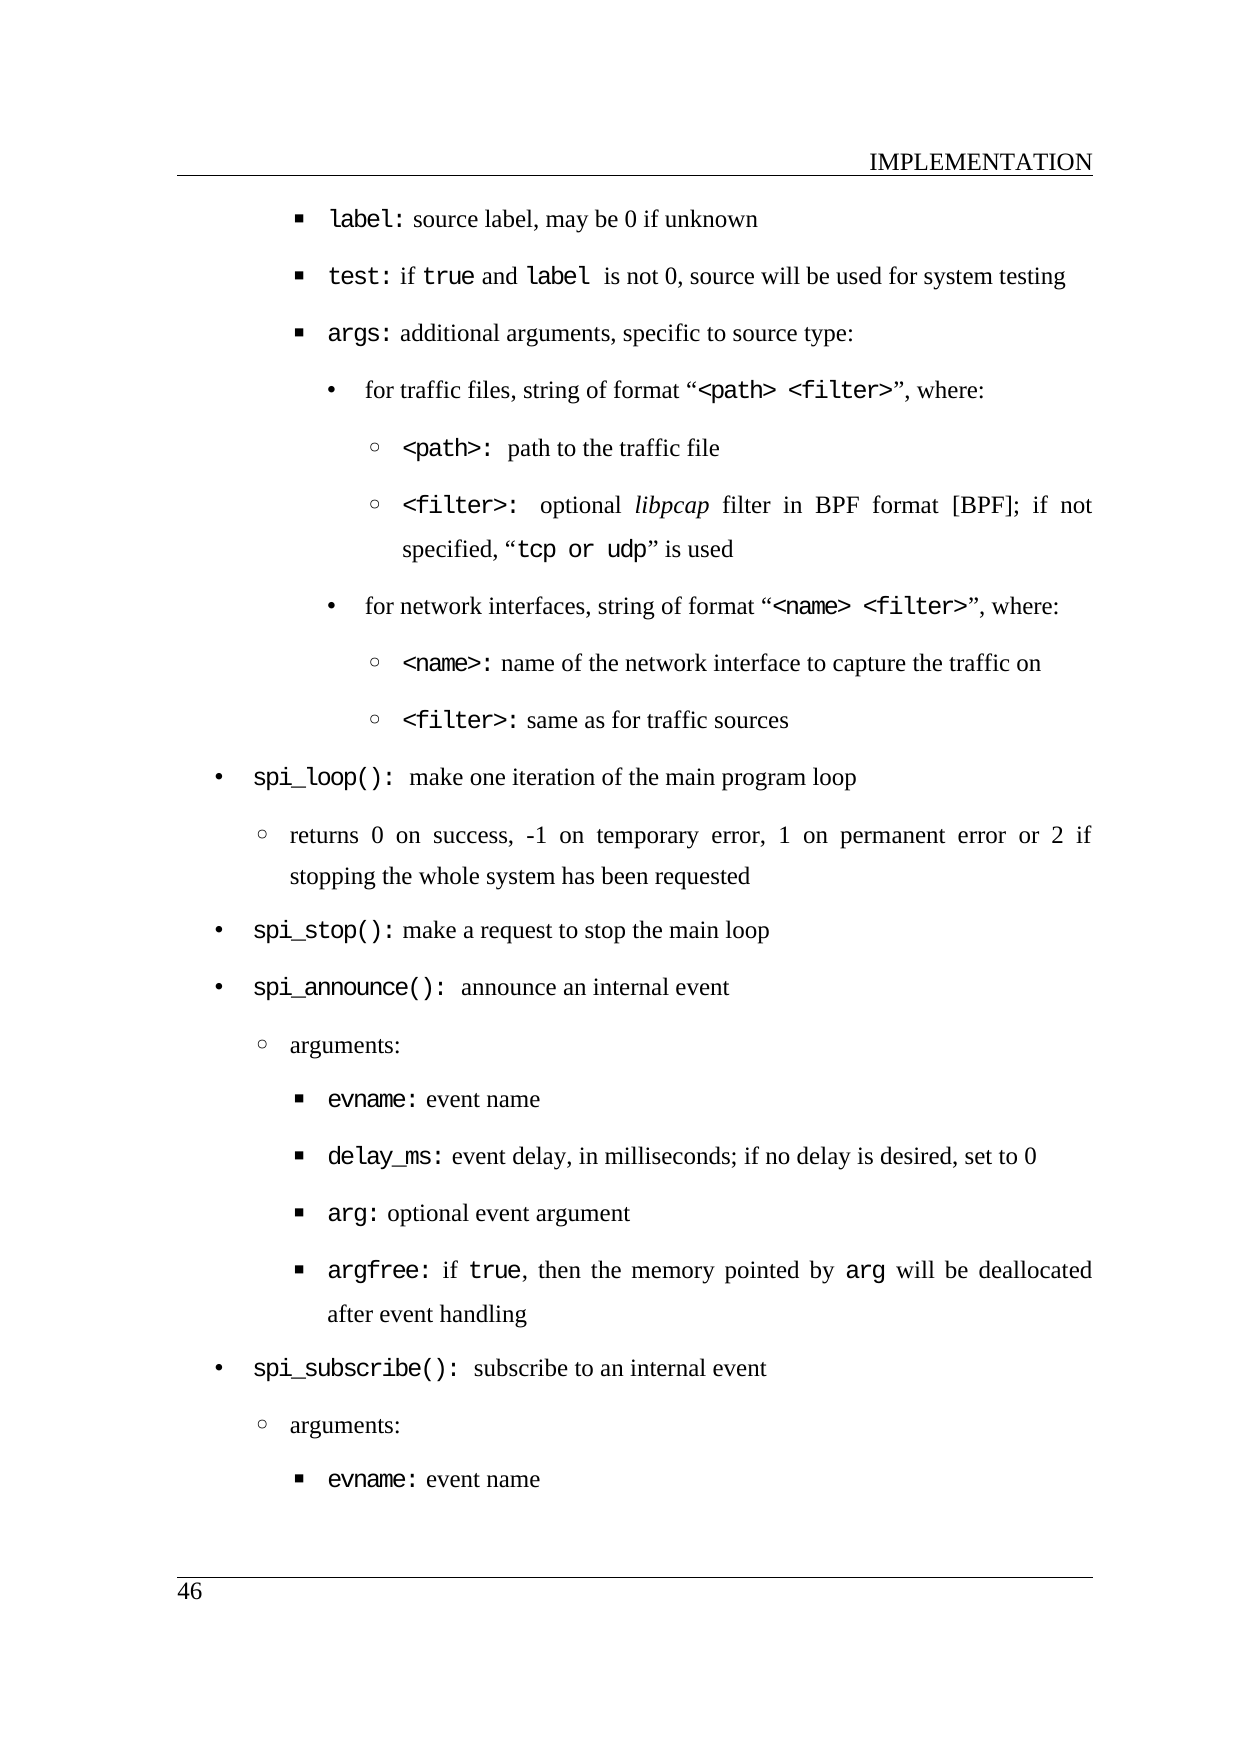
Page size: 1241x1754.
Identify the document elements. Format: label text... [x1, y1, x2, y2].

list spi_announce(): announce an internal event [214, 973, 1093, 1003]
list returns 0 on success, -1 on temporary error, 1 on permanent error or 2 if stopping the whole system has been requested [252, 821, 1093, 890]
list args: additional arguments, specific to source type: [289, 319, 1093, 349]
list <path>: path to the traffic file [364, 434, 1093, 463]
list delay_ms: event delay, in milliseconds; if no delay is desired, set to 0 [289, 1142, 1093, 1172]
list <filter>: optional libpcap filter in BPF format [BPF]; if not specified, “tcp or udp” is used [364, 491, 1093, 564]
list arguments: [252, 1031, 1093, 1058]
list arg: optional event argument [289, 1199, 1093, 1229]
list test: if true and label is not 0, source will be used for system testing [289, 262, 1093, 292]
list evname: event name [289, 1465, 1093, 1495]
list label: source label, may be 0 if unknown [289, 205, 1093, 235]
list spi_loop(): make one iteration of the main program loop [214, 763, 1093, 793]
list <filter>: same as for traffic sources [364, 706, 1093, 736]
list <name>: name of the network interface to capture the traffic on [364, 649, 1093, 679]
list spi_subscribe(): subscribe to an internal event [214, 1354, 1093, 1384]
list argfree: if true, then the memory pointed by arg will be deallocated after event handling [289, 1256, 1093, 1328]
list for network interfaces, string of format “<name> <filter>”, where: [327, 592, 1093, 622]
list spi_stop(): make a request to stop the main loop [214, 916, 1093, 946]
list arguments: [252, 1411, 1093, 1439]
list for traffic files, string of format “<path> <filter>”, where: [327, 376, 1093, 406]
list evname: event name [289, 1085, 1093, 1114]
